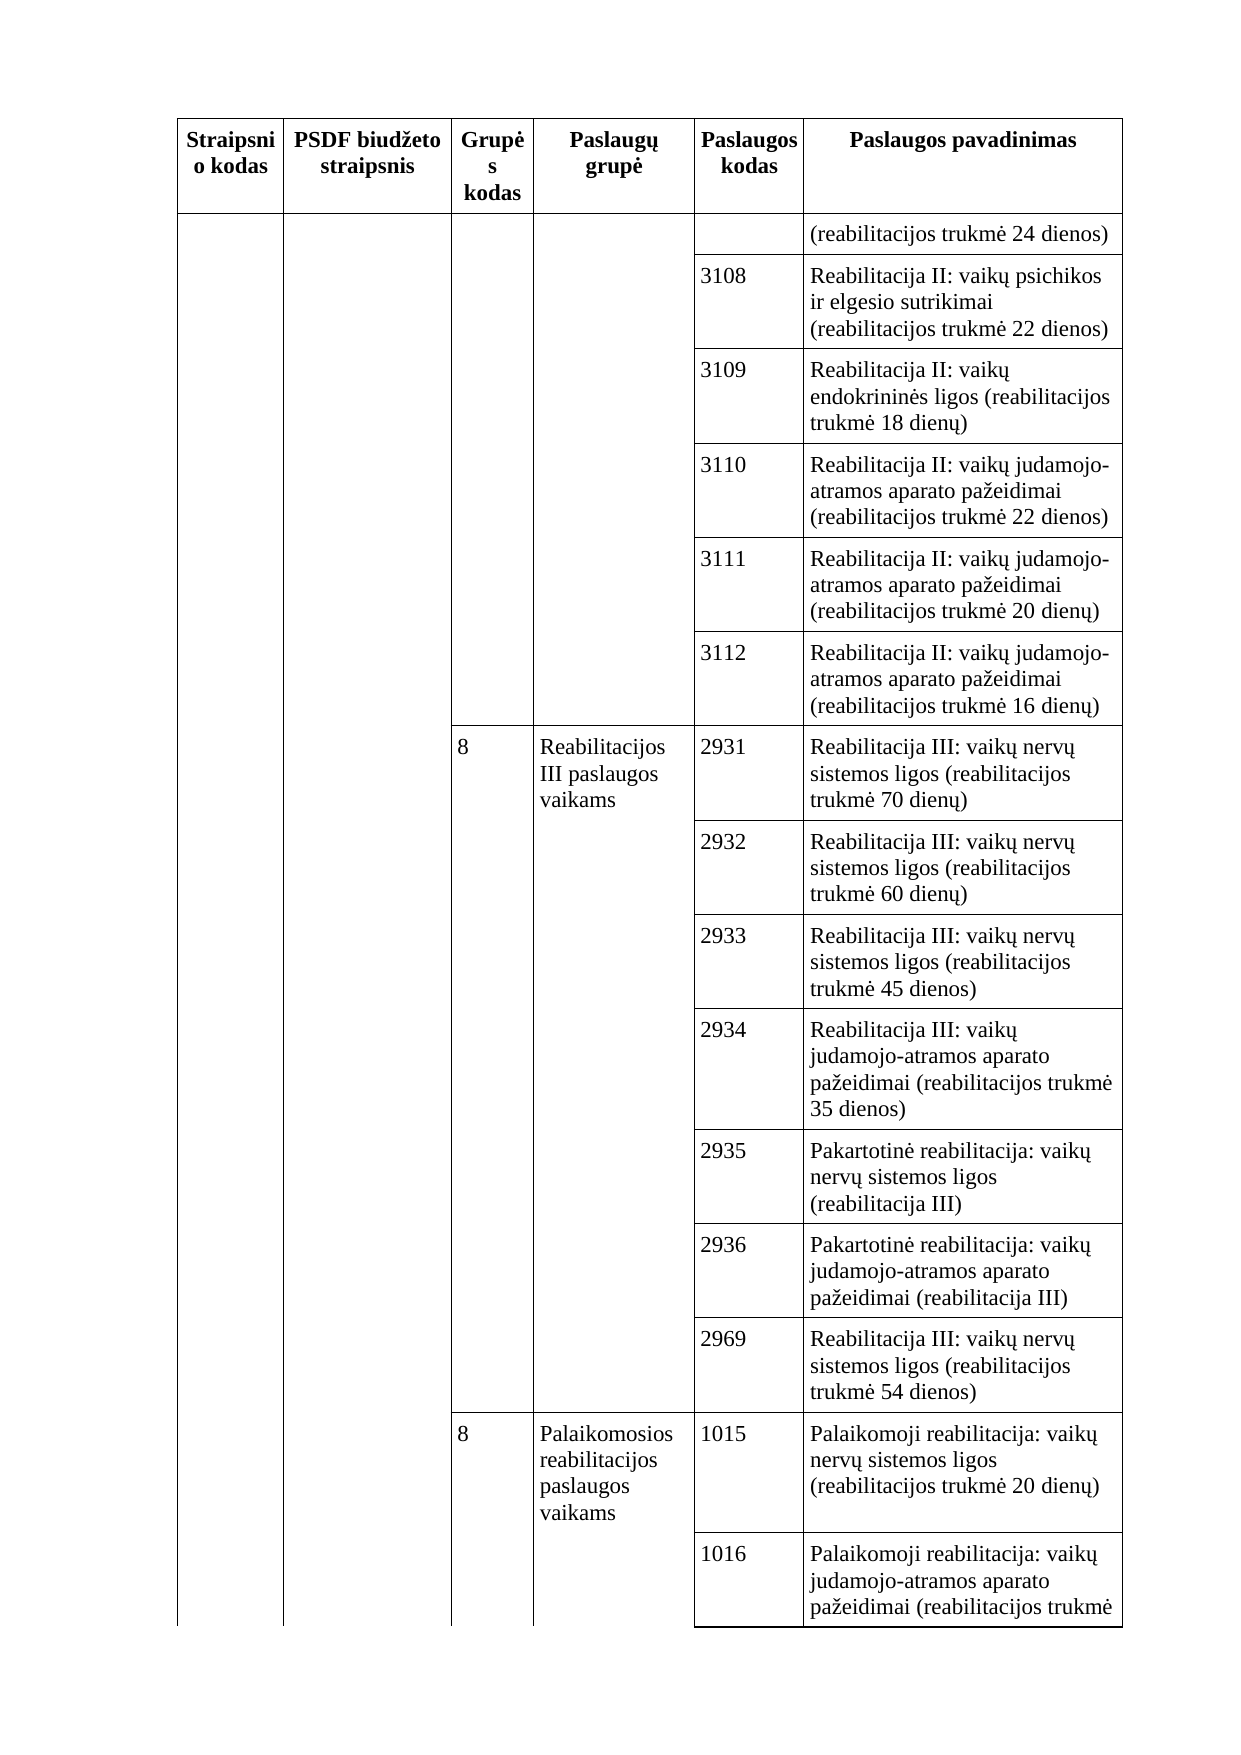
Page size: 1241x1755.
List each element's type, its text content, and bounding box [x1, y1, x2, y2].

table_cell [178, 1223, 283, 1317]
table_cell [178, 443, 283, 537]
table_cell [534, 214, 694, 254]
table_cell [178, 820, 283, 914]
table_cell Palaikomosios reabilitacijos paslaugos vaikams [534, 1413, 694, 1532]
table_cell 2934 [695, 1009, 803, 1129]
table_cell 2936 [695, 1224, 803, 1317]
table_cell 2935 [695, 1130, 803, 1223]
table_cell [284, 1008, 451, 1129]
table_cell [695, 214, 803, 254]
table_cell 8 [452, 726, 533, 819]
table_cell [534, 914, 694, 1008]
table_header Paslaugos pavadinimas [804, 119, 1122, 212]
table_cell (reabilitacijos trukmė 24 dienos) [804, 214, 1122, 254]
table_cell [284, 254, 451, 348]
table_cell [178, 348, 283, 442]
table_cell 1016 [695, 1533, 803, 1626]
table_cell [284, 214, 451, 254]
table_header Paslaugos kodas [695, 119, 803, 212]
table_cell 3112 [695, 632, 803, 725]
table_cell [452, 631, 533, 725]
table_cell [452, 1223, 533, 1412]
table_cell [178, 914, 283, 1008]
table_cell [452, 537, 533, 631]
table_cell [284, 914, 451, 1008]
table_header PSDF biudžeto straipsnis [284, 119, 451, 212]
table_cell [284, 1129, 451, 1223]
table_cell Reabilitacija II: vaikų judamojo-atramos aparato pažeidimai (reabilitacijos trukmė 16 dienų) [804, 632, 1122, 725]
table_cell [178, 537, 283, 631]
table_cell 3110 [695, 444, 803, 537]
table_cell [452, 820, 533, 914]
table_cell [284, 348, 451, 442]
table_cell [284, 820, 451, 914]
table_cell [284, 1317, 451, 1412]
table_cell [452, 1532, 533, 1626]
table_cell 2932 [695, 821, 803, 914]
table_cell [284, 443, 451, 537]
table_cell [284, 725, 451, 819]
table_cell [534, 348, 694, 442]
table_cell 8 [452, 1413, 533, 1532]
table_cell [534, 1129, 694, 1223]
table_cell [178, 1532, 283, 1626]
table_cell [534, 631, 694, 725]
table_cell [452, 1008, 533, 1129]
table_cell [534, 820, 694, 914]
table_cell [534, 1532, 694, 1626]
table_cell [284, 631, 451, 725]
table_cell 3109 [695, 349, 803, 442]
table_cell [178, 1129, 283, 1223]
table_cell [534, 537, 694, 631]
table_cell Pakartotinė reabilitacija: vaikų nervų sistemos ligos (reabilitacija III) [804, 1130, 1122, 1223]
table_cell Reabilitacija III: vaikų nervų sistemos ligos (reabilitacijos trukmė 70 dienų) [804, 726, 1122, 819]
table_cell [178, 214, 283, 254]
table_cell Pakartotinė reabilitacija: vaikų judamojo-atramos aparato pažeidimai (reabilitacija III) [804, 1224, 1122, 1317]
table_cell Reabilitacija II: vaikų judamojo-atramos aparato pažeidimai (reabilitacijos trukmė 20 dienų) [804, 538, 1122, 631]
table_cell Reabilitacija II: vaikų psichikos ir elgesio sutrikimai (reabilitacijos trukmė 22 dienos) [804, 255, 1122, 348]
table_cell [534, 254, 694, 348]
table_cell Reabilitacija II: vaikų judamojo-atramos aparato pažeidimai (reabilitacijos trukmė 22 dienos) [804, 444, 1122, 537]
table_cell [178, 254, 283, 348]
table_cell [452, 914, 533, 1008]
table_cell Palaikomoji reabilitacija: vaikų nervų sistemos ligos (reabilitacijos trukmė 20 dienų) [804, 1413, 1122, 1532]
table_header Grupės kodas [452, 119, 533, 212]
table_cell 2931 [695, 726, 803, 819]
table_cell [178, 1008, 283, 1129]
table_cell Reabilitacija II: vaikų endokrininės ligos (reabilitacijos trukmė 18 dienų) [804, 349, 1122, 442]
table_cell [284, 537, 451, 631]
table_cell [178, 1412, 283, 1532]
table_cell [178, 725, 283, 819]
table_cell Reabilitacija III: vaikų nervų sistemos ligos (reabilitacijos trukmė 54 dienos) [804, 1318, 1122, 1412]
table_cell 2933 [695, 915, 803, 1008]
table_cell 3111 [695, 538, 803, 631]
table_header Straipsnio kodas [178, 119, 283, 212]
table_cell [452, 214, 533, 254]
table_cell 3108 [695, 255, 803, 348]
table_cell [534, 443, 694, 537]
table_cell [534, 1223, 694, 1412]
table_cell 1015 [695, 1413, 803, 1532]
table_cell Reabilitacija III: vaikų judamojo-atramos aparato pažeidimai (reabilitacijos trukmė 35 dienos) [804, 1009, 1122, 1129]
table_cell [452, 443, 533, 537]
table_cell Reabilitacijos III paslaugos vaikams [534, 726, 694, 819]
table_cell 2969 [695, 1318, 803, 1412]
table_header Paslaugų grupė [534, 119, 694, 212]
table_cell [284, 1532, 451, 1626]
table_cell Reabilitacija III: vaikų nervų sistemos ligos (reabilitacijos trukmė 45 dienos) [804, 915, 1122, 1008]
table_cell Palaikomoji reabilitacija: vaikų judamojo-atramos aparato pažeidimai (reabilitacijos trukmė [804, 1533, 1122, 1626]
table_cell [534, 1008, 694, 1129]
table_cell [284, 1412, 451, 1532]
table_cell [178, 631, 283, 725]
table_cell [452, 348, 533, 442]
table_cell [284, 1223, 451, 1317]
table_cell [178, 1317, 283, 1412]
table_cell [452, 254, 533, 348]
table_cell Reabilitacija III: vaikų nervų sistemos ligos (reabilitacijos trukmė 60 dienų) [804, 821, 1122, 914]
table_cell [452, 1129, 533, 1223]
